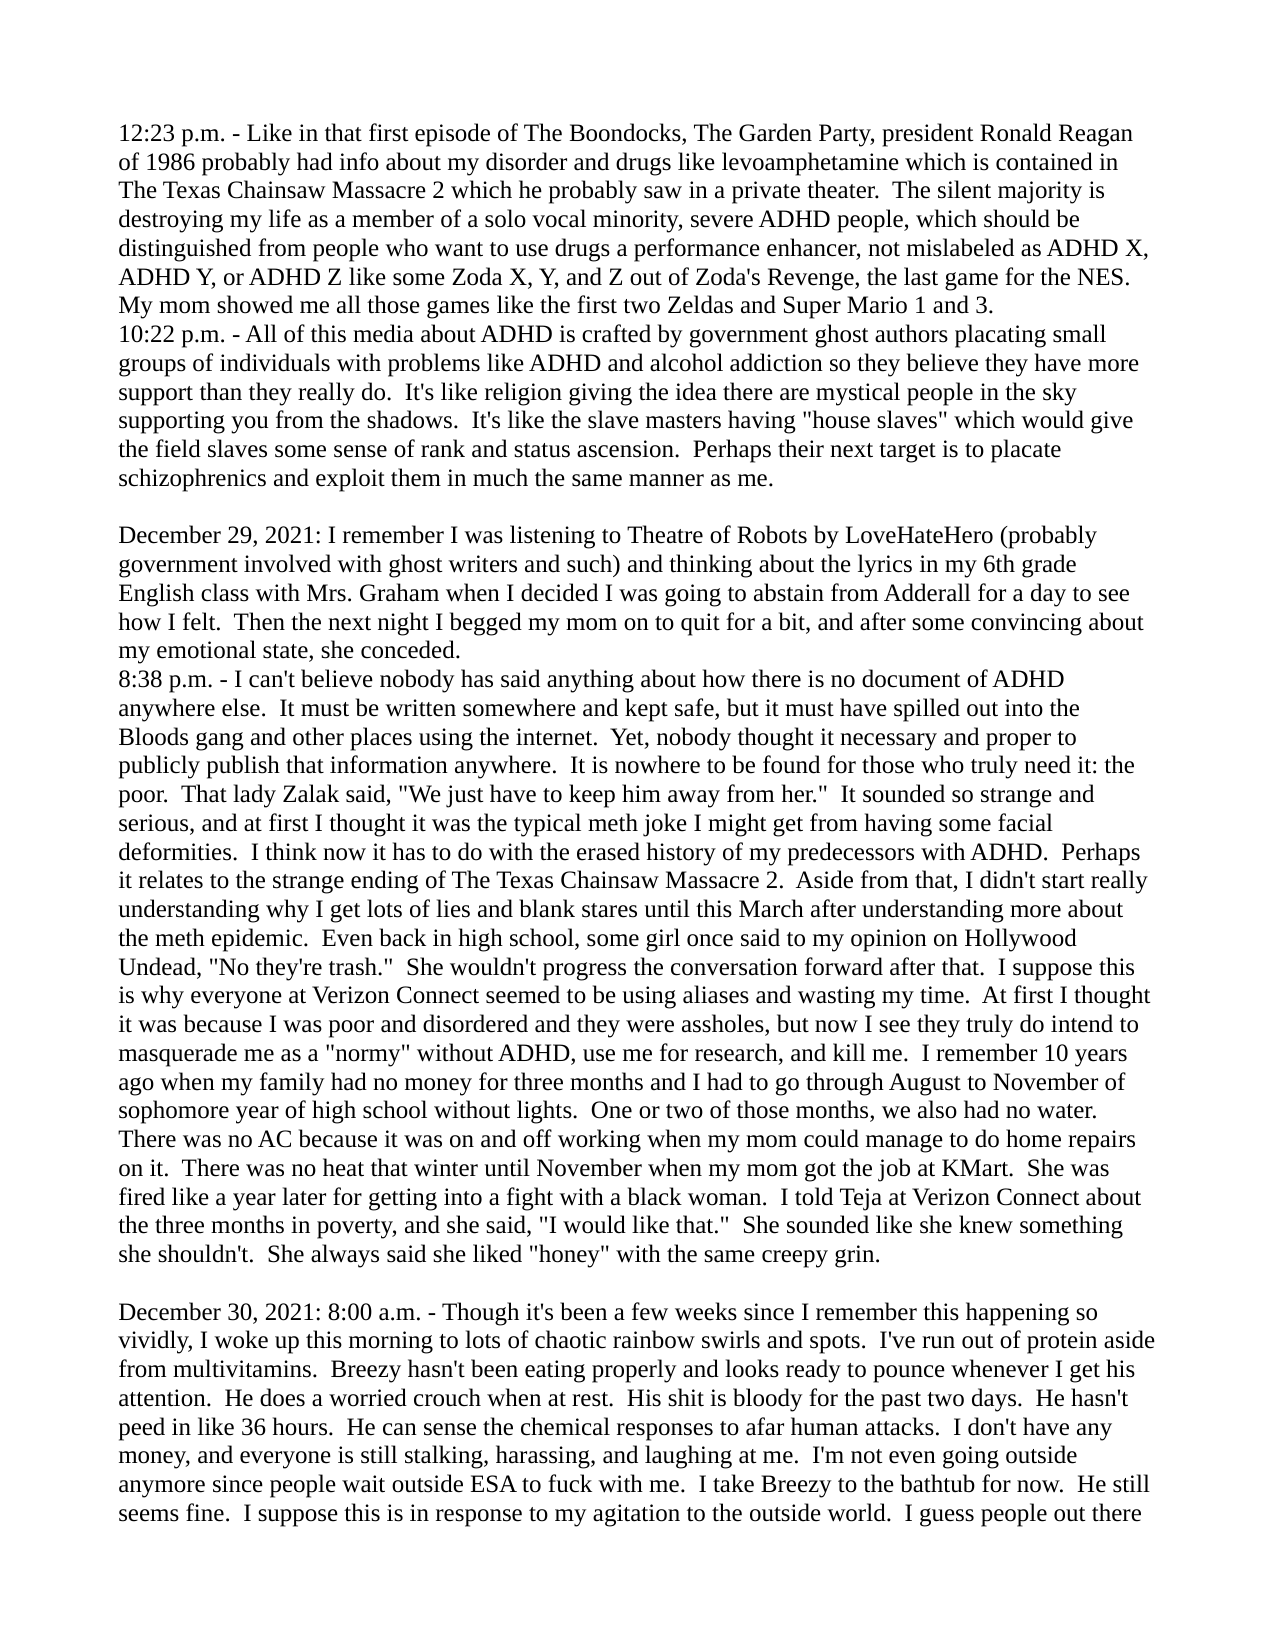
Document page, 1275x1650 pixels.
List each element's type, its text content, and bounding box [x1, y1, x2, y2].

text December 29, 2021: I remember I was listening to Theatre of Robots by LoveHateHero (probably government involved with ghost writers and such) and thinking about the lyrics in my 6th grade English class with Mrs. Graham when I decided I was going to abstain from Adderall for a day to see how I felt. Then the next night I begged my mom on to quit for a bit, and after some convincing about my emotional state, she conceded. [118, 521, 1157, 664]
text 10:22 p.m. - All of this media about ADHD is crafted by government ghost authors placating small groups of individuals with problems like ADHD and alcohol addiction so they believe they have more support than they really do. It's like religion giving the idea there are mystical people in the sky supporting you from the shadows. It's like the slave masters having "house slaves" which would give the field slaves some sense of rank and status ascension. Perhaps their next target is to placate schizophrenics and exploit them in much the same manner as me. [118, 319, 1157, 492]
text 8:38 p.m. - I can't believe nobody has said anything about how there is no document of ADHD anywhere else. It must be written somewhere and kept safe, but it must have spilled out into the Bloods gang and other places using the internet. Yet, nobody thought it necessary and proper to publicly publish that information anywhere. It is nowhere to be found for those who truly need it: the poor. That lady Zalak said, "We just have to keep him away from her." It sounded so strange and serious, and at first I thought it was the typical meth joke I might get from having some facial deformities. I think now it has to do with the erased history of my predecessors with ADHD. Perhaps it relates to the strange ending of The Texas Chainsaw Massacre 2. Aside from that, I didn't start really understanding why I get lots of lies and blank stares until this March after understanding more about the meth epidemic. Even back in high school, some girl once said to my opinion on Hollywood Undead, "No they're trash." She wouldn't progress the conversation forward after that. I suppose this is why everyone at Verizon Connect seemed to be using aliases and wasting my time. At first I thought it was because I was poor and disordered and they were assholes, but now I see they truly do intend to masquerade me as a "normy" without ADHD, use me for research, and kill me. I remember 10 years ago when my family had no money for three months and I had to go through August to November of sophomore year of high school without lights. One or two of those months, we also had no water. There was no AC because it was on and off working when my mom could manage to do home repairs on it. There was no heat that winter until November when my mom got the job at KMart. She was fired like a year later for getting into a fight with a black woman. I told Teja at Verizon Connect about the three months in poverty, and she said, "I would like that." She sounded like she knew something she shouldn't. She always said she liked "honey" with the same creepy grin. [118, 664, 1157, 1268]
text December 30, 2021: 8:00 a.m. - Though it's been a few weeks since I remember this happening so vividly, I woke up this morning to lots of chaotic rainbow swirls and spots. I've run out of protein aside from multivitamins. Breezy hasn't been eating properly and looks ready to pounce whenever I get his attention. He does a worried crouch when at rest. His shit is bloody for the past two days. He hasn't peed in like 36 hours. He can sense the chemical responses to afar human attacks. I don't have any money, and everyone is still stalking, harassing, and laughing at me. I'm not even going outside anymore since people wait outside ESA to fuck with me. I take Breezy to the bathtub for now. He still seems fine. I suppose this is in response to my agitation to the outside world. I guess people out there [118, 1297, 1157, 1527]
text 12:23 p.m. - Like in that first episode of The Boondocks, The Garden Party, president Ronald Reagan of 1986 probably had info about my disorder and drugs like levoamphetamine which is contained in The Texas Chainsaw Massacre 2 which he probably saw in a private theater. The silent majority is destroying my life as a member of a solo vocal minority, severe ADHD people, which should be distinguished from people who want to use drugs a performance enhancer, not mislabeled as ADHD X, ADHD Y, or ADHD Z like some Zoda X, Y, and Z out of Zoda's Revenge, the last game for the NES. My mom showed me all those games like the first two Zeldas and Super Mario 1 and 3. [118, 118, 1157, 319]
